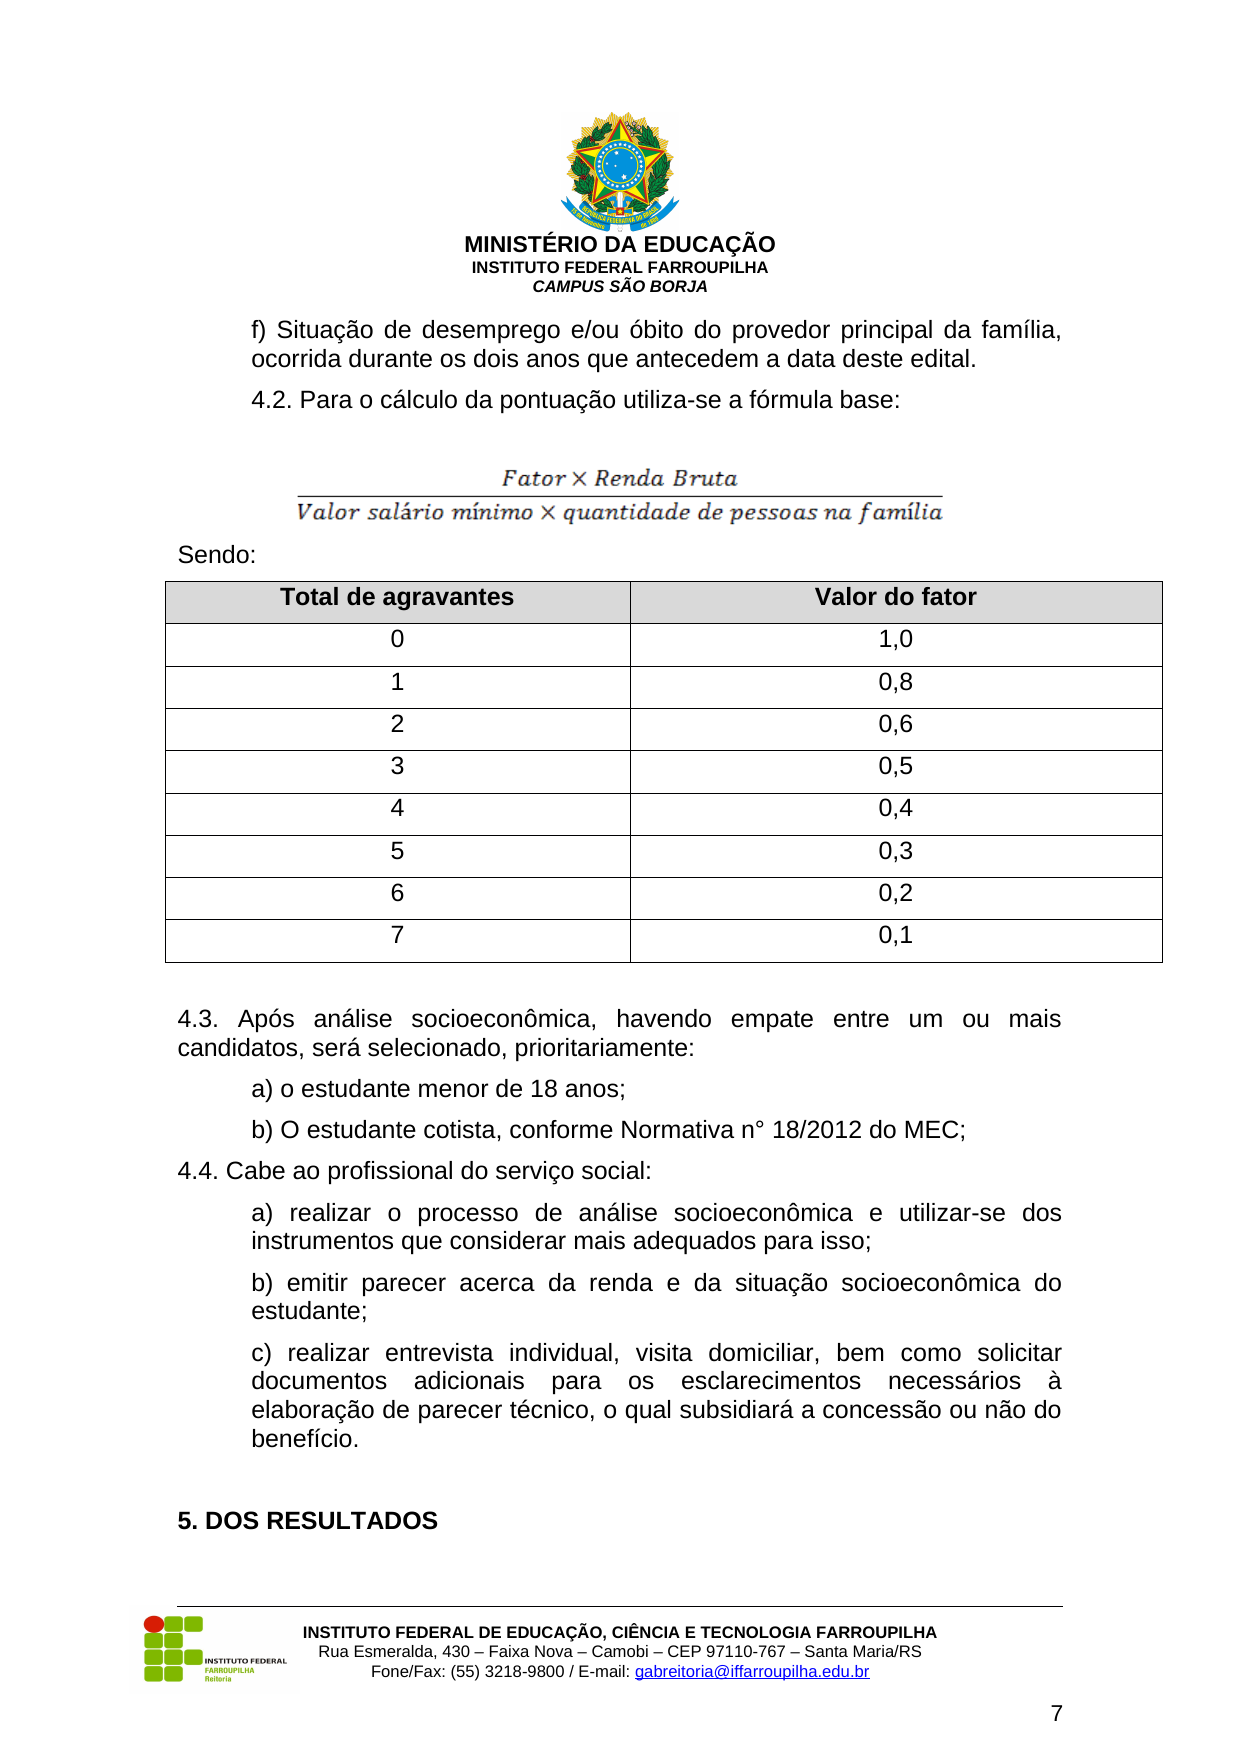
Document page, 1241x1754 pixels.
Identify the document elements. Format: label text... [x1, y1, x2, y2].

text 4.3. Após análise socioeconômica, havendo empate entre um ou mais candidatos, será selecionado, prioritariamente: [177, 1004, 1063, 1061]
picture [583, 217, 604, 228]
text b) emitir parecer acerca da renda e da situação socioeconômica do estudante; [251, 1268, 1063, 1325]
table_cell 2 [166, 709, 630, 750]
table_cell 0,3 [631, 836, 1162, 877]
picture [644, 208, 658, 217]
table_cell 5 [166, 836, 630, 877]
table_cell 0,6 [631, 709, 1162, 750]
table_cell 4 [166, 794, 630, 835]
table_cell 0,8 [631, 667, 1162, 708]
text c) realizar entrevista individual, visita domiciliar, bem como solicitar documentos adicionais para os esclarecimentos necessários à elaboração de parecer técnico, o qual subsidiará a concessão ou não do benefício. [251, 1338, 1063, 1453]
text 4.2. Para o cálculo da pontuação utiliza-se a fórmula base: [251, 385, 1063, 414]
text b) O estudante cotista, conforme Normativa n° 18/2012 do MEC; [251, 1115, 1063, 1144]
table_cell 0,5 [631, 751, 1162, 792]
picture [297, 467, 943, 528]
picture [583, 208, 605, 220]
table_cell 6 [166, 878, 630, 919]
table_cell 1 [166, 667, 630, 708]
picture [128, 1605, 300, 1694]
table_header Total de agravantes [166, 582, 630, 623]
text 5. DOS RESULTADOS [177, 1506, 1063, 1535]
table_cell 0,2 [631, 878, 1162, 919]
text a) o estudante menor de 18 anos; [251, 1074, 1063, 1103]
table_cell 0,1 [631, 920, 1162, 962]
table_cell 0 [166, 624, 630, 666]
table_header Valor do fator [631, 582, 1162, 623]
text Sendo: [177, 540, 1063, 568]
text 4.4. Cabe ao profissional do serviço social: [177, 1156, 1063, 1185]
table_cell 3 [166, 751, 630, 792]
table_cell 0,4 [631, 794, 1162, 835]
table_cell 7 [166, 920, 630, 962]
text f) Situação de desemprego e/ou óbito do provedor principal da família, ocorrida durante os dois anos que antecedem a data deste edital. [251, 315, 1063, 373]
picture [560, 112, 680, 232]
text a) realizar o processo de análise socioeconômica e utilizar-se dos instrumentos que considerar mais adequados para isso; [251, 1198, 1063, 1255]
table_cell 1,0 [631, 624, 1162, 666]
